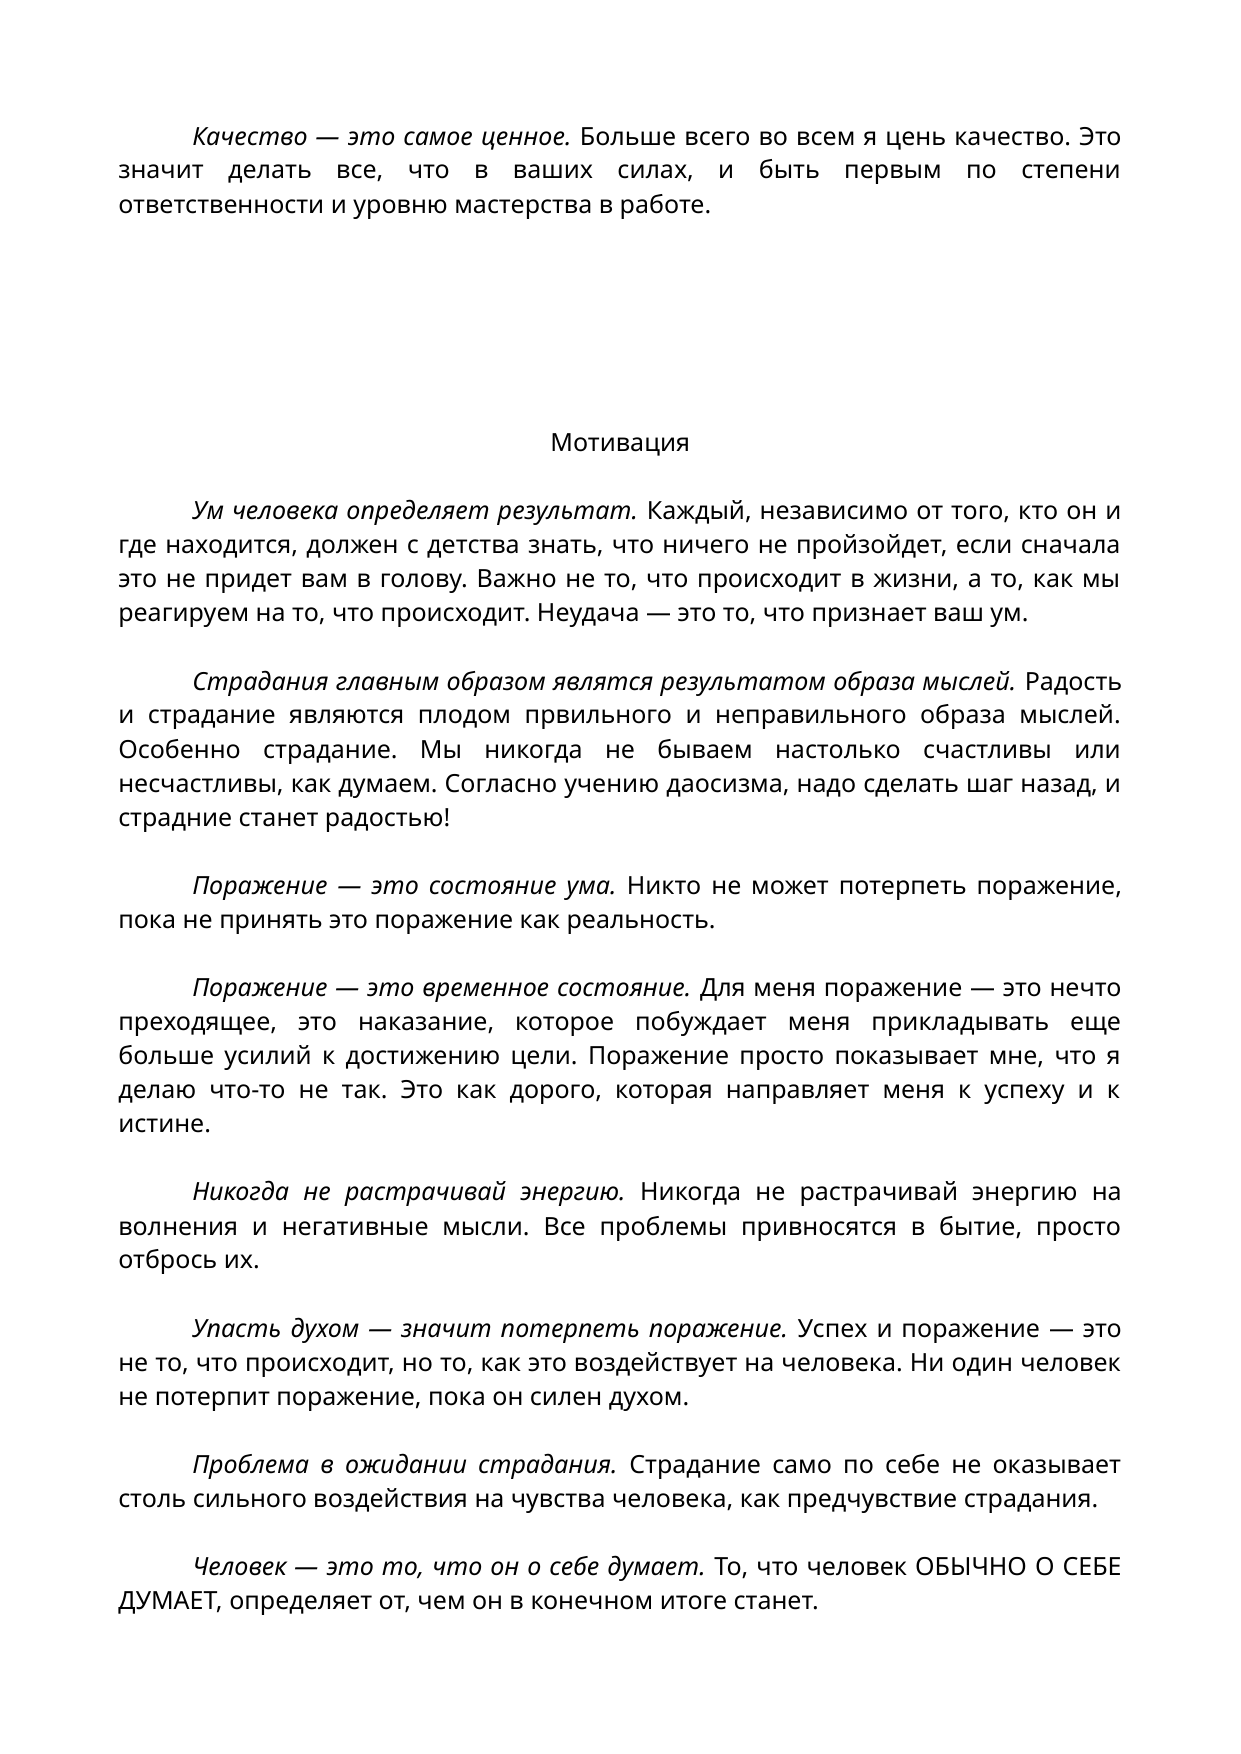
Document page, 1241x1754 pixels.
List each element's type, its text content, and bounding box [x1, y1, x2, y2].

text Ум человека определяет результат. Каждый, независимо от того, кто он и где находится, должен с детства знать, что ничего не пройзойдет, если сначала это не придет вам в голову. Важно не то, что происходит в жизни, а то, как мы реагируем на то, что происходит. Неудача — это то, что признает ваш ум. [118, 493, 1122, 629]
text Проблема в ожидании страдания. Страдание само по себе не оказывает столь сильного воздействия на чувства человека, как предчувствие страдания. [118, 1447, 1122, 1515]
text Упасть духом — значит потерпеть поражение. Успех и поражение — это не то, что происходит, но то, как это воздействует на человека. Ни один человек не потерпит поражение, пока он силен духом. [118, 1310, 1122, 1412]
text Страдания главным образом являтся результатом образа мыслей. Радость и страдание являются плодом првильного и неправильного образа мыслей. Особенно страдание. Мы никогда не бываем настолько счастливы или несчастливы, как думаем. Согласно учению даосизма, надо сделать шаг назад, и страдние станет радостью! [118, 663, 1122, 833]
text Мотивация [118, 425, 1122, 459]
text Никогда не растрачивай энергию. Никогда не растрачивай энергию на волнения и негативные мысли. Все проблемы привносятся в бытие, просто отбрось их. [118, 1174, 1122, 1276]
text Поражение — это временное состояние. Для меня поражение — это нечто преходящее, это наказание, которое побуждает меня прикладывать еще больше усилий к достижению цели. Поражение просто показывает мне, что я делаю что-то не так. Это как дорого, которая направляет меня к успеху и к истине. [118, 970, 1122, 1140]
text Качество — это самое ценное. Больше всего во всем я цень качество. Это значит делать все, что в ваших силах, и быть первым по степени ответственности и уровню мастерства в работе. [118, 118, 1122, 220]
text Человек — это то, что он о себе думает. То, что человек ОБЫЧНО О СЕБЕ ДУМАЕТ, определяет от, чем он в конечном итоге станет. [118, 1549, 1122, 1617]
text Поражение — это состояние ума. Никто не может потерпеть поражение, пока не принять это поражение как реальность. [118, 867, 1122, 936]
